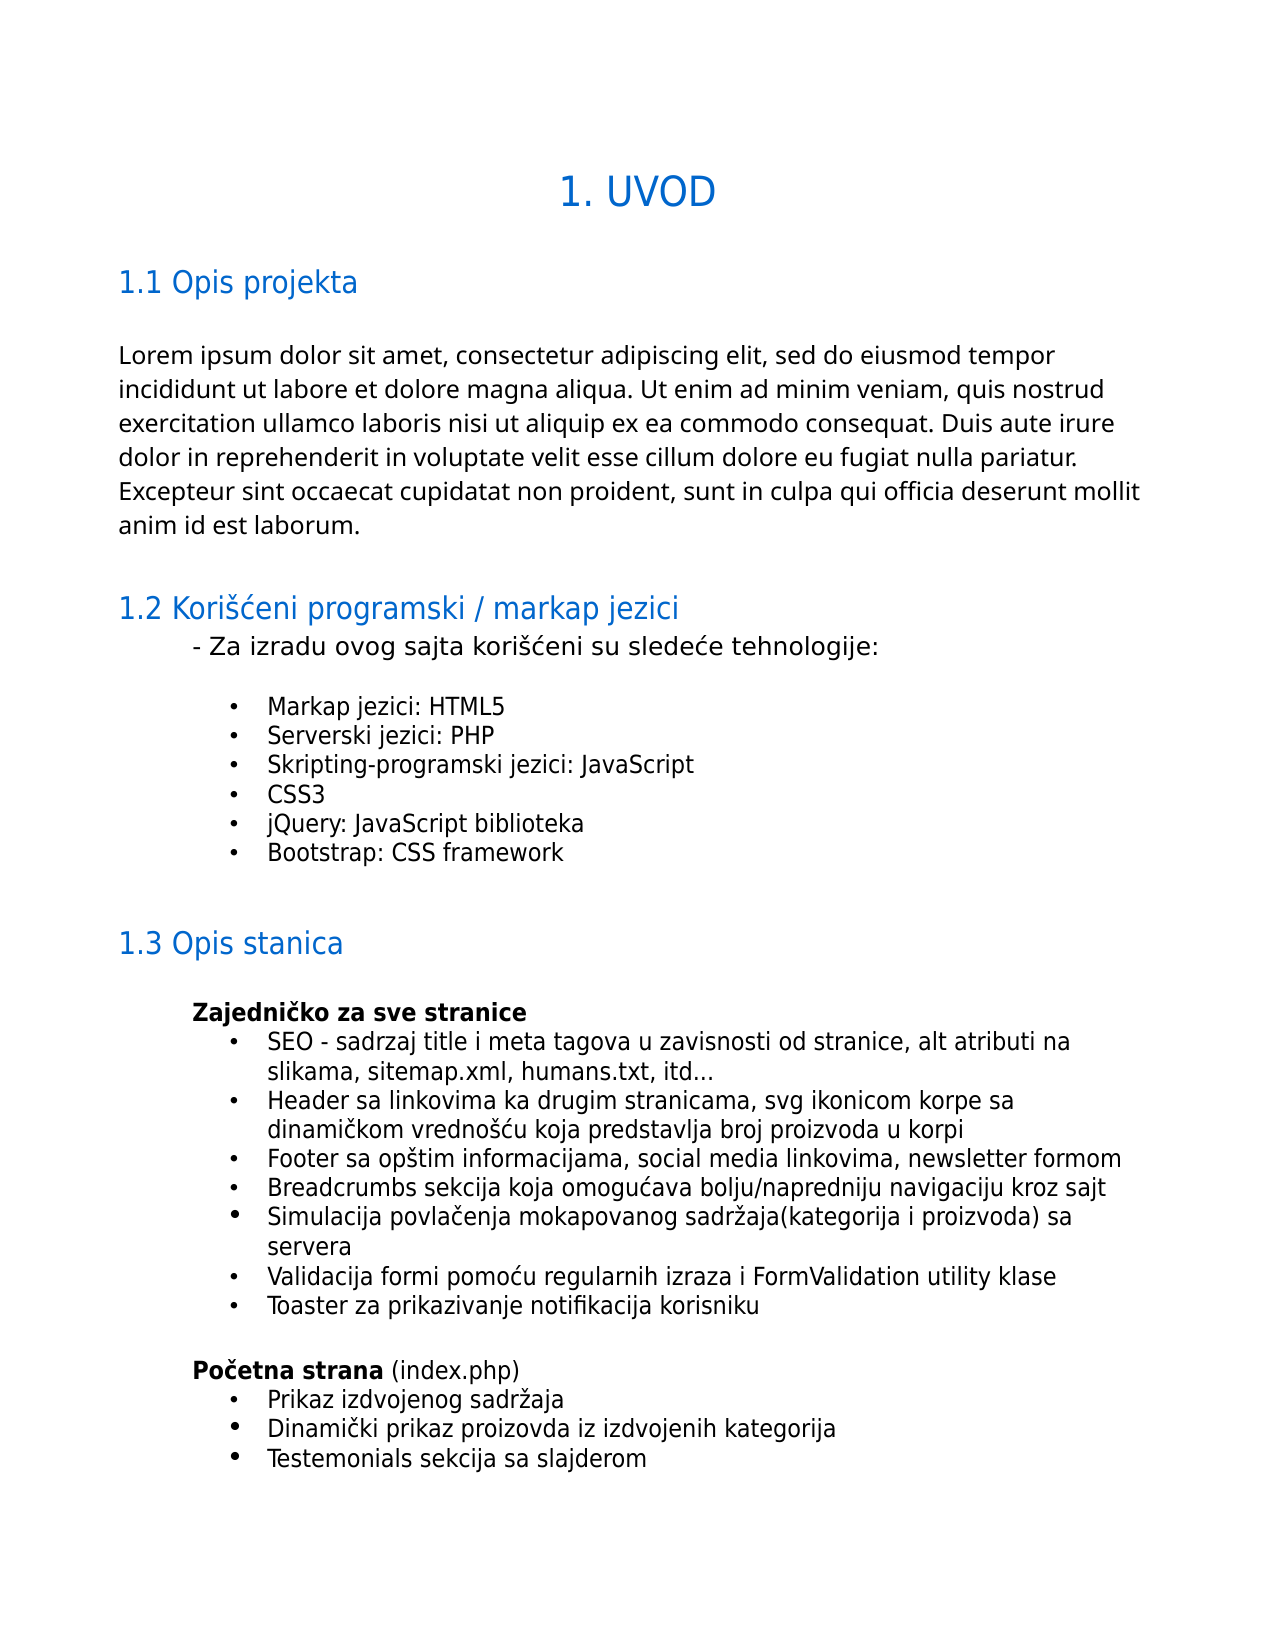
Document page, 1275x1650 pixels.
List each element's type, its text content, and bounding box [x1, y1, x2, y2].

list Markap jezici: HTML5 [229, 692, 1157, 721]
list Serverski jezici: PHP [229, 721, 1157, 751]
text 1.2 Korišćeni programski / markap jezici [118, 590, 1157, 627]
list SEO - sadrzaj title i meta tagova u zavisnosti od stranice, alt atributi na slikama, sitemap.xml, humans.txt, itd... [229, 1027, 1157, 1086]
text 1.1 Opis projekta [118, 265, 1157, 301]
text 1. UVOD [118, 168, 1157, 216]
text Početna strana (index.php) [118, 1356, 1157, 1386]
list Breadcrumbs sekcija koja omogućava bolju/napredniju navigaciju kroz sajt [229, 1173, 1157, 1202]
list Simulacija povlačenja mokapovanog sadržaja(kategorija i proizvoda) sa servera [229, 1202, 1157, 1262]
list Validacija formi pomoću regularnih izraza i FormValidation utility klase [229, 1262, 1157, 1291]
list Dinamički prikaz proizovda iz izdvojenih kategorija [229, 1415, 1157, 1445]
list Skripting-programski jezici: JavaScript [229, 751, 1157, 780]
list Testemonials sekcija sa slajderom [229, 1445, 1157, 1475]
text - Za izradu ovog sajta korišćeni su sledeće tehnologije: [118, 627, 1157, 663]
text 1.3 Opis stanica [118, 926, 1157, 962]
list Header sa linkovima ka drugim stranicama, svg ikonicom korpe sa dinamičkom vrednošću koja predstavlja broj proizvoda u korpi [229, 1086, 1157, 1144]
list Prikaz izdvojenog sadržaja [229, 1386, 1157, 1415]
list CSS3 [229, 780, 1157, 809]
list Toaster za prikazivanje notifikacija korisniku [229, 1291, 1157, 1320]
text Lorem ipsum dolor sit amet, consectetur adipiscing elit, sed do eiusmod tempor incididunt ut labore et dolore magna aliqua. Ut enim ad minim veniam, quis nostrud exercitation ullamco laboris nisi ut aliquip ex ea commodo consequat. Duis aute irure dolor in reprehenderit in voluptate velit esse cillum dolore eu fugiat nulla pariatur. Excepteur sint occaecat cupidatat non proident, sunt in culpa qui officia deserunt mollit anim id est laborum. [118, 337, 1157, 542]
text Zajedničko za sve stranice [118, 998, 1157, 1027]
list jQuery: JavaScript biblioteka [229, 809, 1157, 838]
list Footer sa opštim informacijama, social media linkovima, newsletter formom [229, 1144, 1157, 1173]
list Bootstrap: CSS framework [229, 838, 1157, 867]
